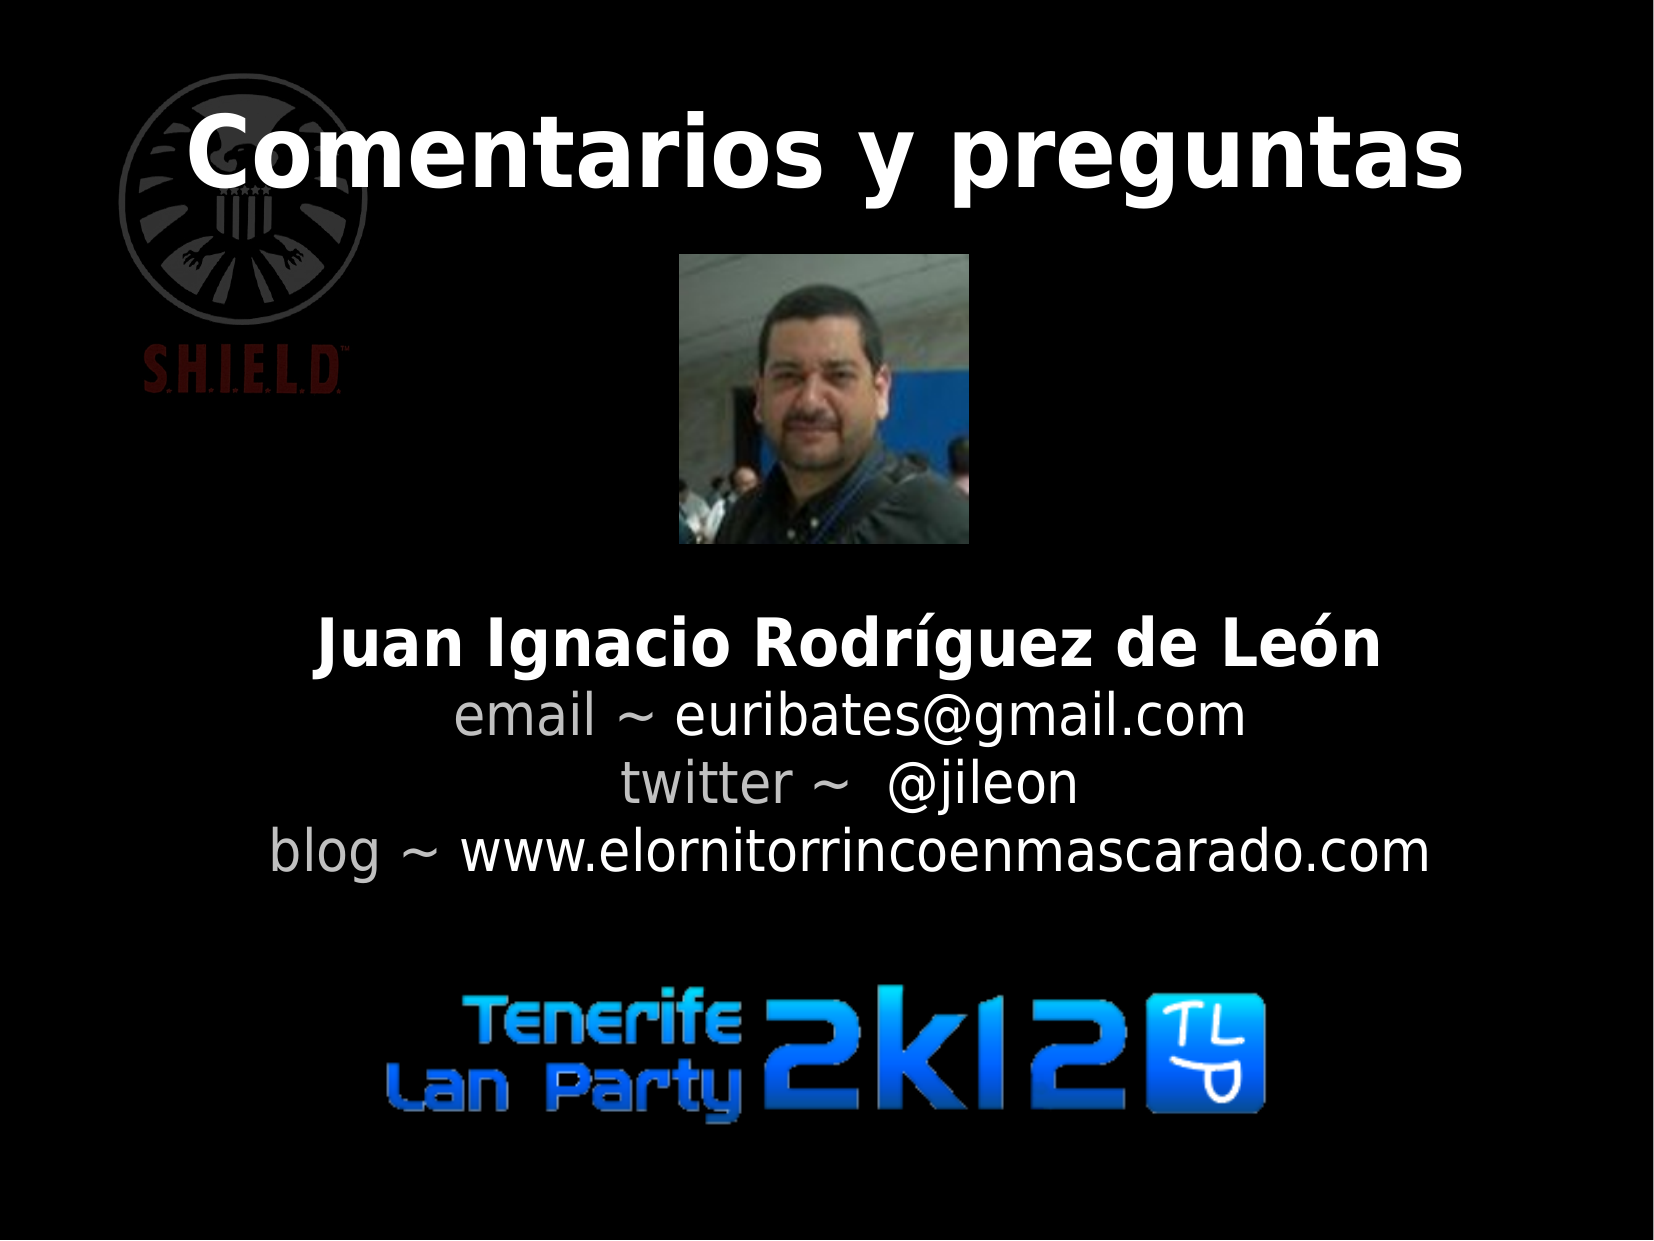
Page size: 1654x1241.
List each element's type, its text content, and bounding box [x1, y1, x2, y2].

title Comentarios y preguntas [82, 49, 1571, 257]
picture [679, 254, 969, 544]
picture [59, 49, 426, 416]
text_box Juan Ignacio Rodríguez de León email ~ euribates@gmail.com twitter ~ @jileon blog ~ www.elornitorrincoenmascarado.com [118, 596, 1583, 893]
picture [360, 962, 1283, 1131]
